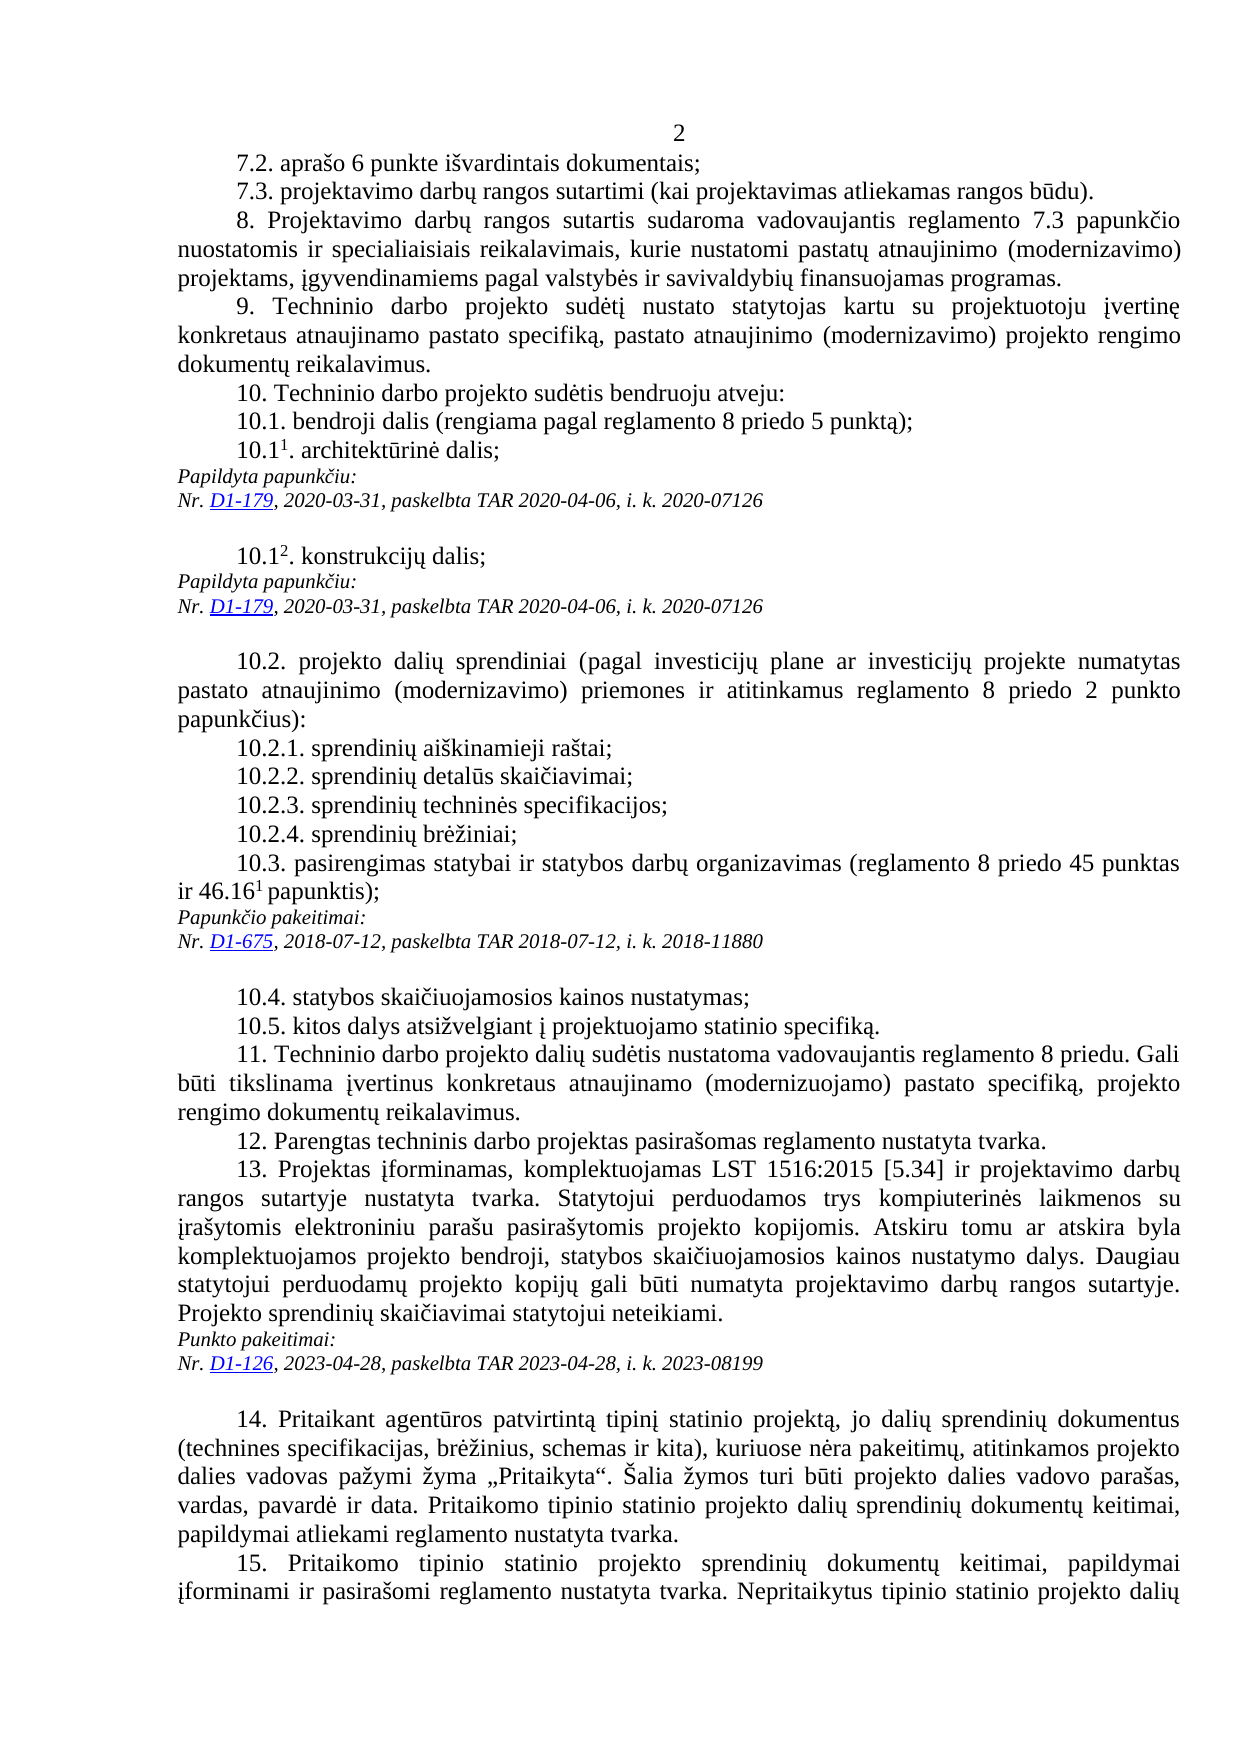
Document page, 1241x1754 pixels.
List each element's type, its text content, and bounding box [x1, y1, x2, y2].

text Nr. D1-675, 2018-07-12, paskelbta TAR 2018-07-12, i. k. 2018-11880 [177, 929, 1181, 953]
text Punkto pakeitimai: [177, 1327, 1181, 1351]
text Nr. D1-126, 2023-04-28, paskelbta TAR 2023-04-28, i. k. 2023-08199 [177, 1351, 1181, 1375]
text Papildyta papunkčiu: [177, 464, 1181, 488]
text Papildyta papunkčiu: [177, 569, 1181, 593]
text Nr. D1-179, 2020-03-31, paskelbta TAR 2020-04-06, i. k. 2020-07126 [177, 488, 1181, 512]
text 9. Techninio darbo projekto sudėtį nustato statytojas kartu su projektuotoju įvertinę konkretaus atnaujinamo pastato specifiką, pastato atnaujinimo (modernizavimo) projekto rengimo dokumentų reikalavimus. [177, 291, 1181, 378]
text 10.2.3. sprendinių techninės specifikacijos; [177, 790, 1181, 819]
text 8. Projektavimo darbų rangos sutartis sudaroma vadovaujantis reglamento 7.3 papunkčio nuostatomis ir specialiaisiais reikalavimais, kurie nustatomi pastatų atnaujinimo (modernizavimo) projektams, įgyvendinamiems pagal valstybės ir savivaldybių finansuojamas programas. [177, 205, 1181, 291]
text 10.12. konstrukcijų dalis; [177, 541, 1181, 569]
text 11. Techninio darbo projekto dalių sudėtis nustatoma vadovaujantis reglamento 8 priedu. Gali būti tikslinama įvertinus konkretaus atnaujinamo (modernizuojamo) pastato specifiką, projekto rengimo dokumentų reikalavimus. [177, 1039, 1181, 1126]
text 10.11. architektūrinė dalis; [177, 435, 1181, 464]
text Papunkčio pakeitimai: [177, 905, 1181, 929]
text 10.2.1. sprendinių aiškinamieji raštai; [177, 733, 1181, 761]
text 14. Pritaikant agentūros patvirtintą tipinį statinio projektą, jo dalių sprendinių dokumentus (technines specifikacijas, brėžinius, schemas ir kita), kuriuose nėra pakeitimų, atitinkamos projekto dalies vadovas pažymi žyma „Pritaikyta“. Šalia žymos turi būti projekto dalies vadovo parašas, vardas, pavardė ir data. Pritaikomo tipinio statinio projekto dalių sprendinių dokumentų keitimai, papildymai atliekami reglamento nustatyta tvarka. [177, 1404, 1181, 1548]
text 10.2.2. sprendinių detalūs skaičiavimai; [177, 761, 1181, 790]
text 13. Projektas įforminamas, komplektuojamas LST 1516:2015 [5.34] ir projektavimo darbų rangos sutartyje nustatyta tvarka. Statytojui perduodamos trys kompiuterinės laikmenos su įrašytomis elektroniniu parašu pasirašytomis projekto kopijomis. Atskiru tomu ar atskira byla komplektuojamos projekto bendroji, statybos skaičiuojamosios kainos nustatymo dalys. Daugiau statytojui perduodamų projekto kopijų gali būti numatyta projektavimo darbų rangos sutartyje. Projekto sprendinių skaičiavimai statytojui neteikiami. [177, 1154, 1181, 1327]
text 7.2. aprašo 6 punkte išvardintais dokumentais; [177, 148, 1181, 176]
text 10.1. bendroji dalis (rengiama pagal reglamento 8 priedo 5 punktą); [177, 406, 1181, 435]
text 10.4. statybos skaičiuojamosios kainos nustatymas; [177, 982, 1181, 1011]
text 7.3. projektavimo darbų rangos sutartimi (kai projektavimas atliekamas rangos būdu). [177, 176, 1181, 205]
text 10.2. projekto dalių sprendiniai (pagal investicijų plane ar investicijų projekte numatytas pastato atnaujinimo (modernizavimo) priemones ir atitinkamus reglamento 8 priedo 2 punkto papunkčius): [177, 646, 1181, 733]
text 10. Techninio darbo projekto sudėtis bendruoju atveju: [177, 378, 1181, 406]
text 10.2.4. sprendinių brėžiniai; [177, 819, 1181, 848]
text Nr. D1-179, 2020-03-31, paskelbta TAR 2020-04-06, i. k. 2020-07126 [177, 593, 1181, 618]
text 12. Parengtas techninis darbo projektas pasirašomas reglamento nustatyta tvarka. [177, 1126, 1181, 1154]
text 15. Pritaikomo tipinio statinio projekto sprendinių dokumentų keitimai, papildymai įforminami ir pasirašomi reglamento nustatyta tvarka. Nepritaikytus tipinio statinio projekto dalių [177, 1548, 1181, 1605]
text 10.3. pasirengimas statybai ir statybos darbų organizavimas (reglamento 8 priedo 45 punktas ir 46.161 papunktis); [177, 848, 1181, 905]
text 10.5. kitos dalys atsižvelgiant į projektuojamo statinio specifiką. [177, 1011, 1181, 1039]
